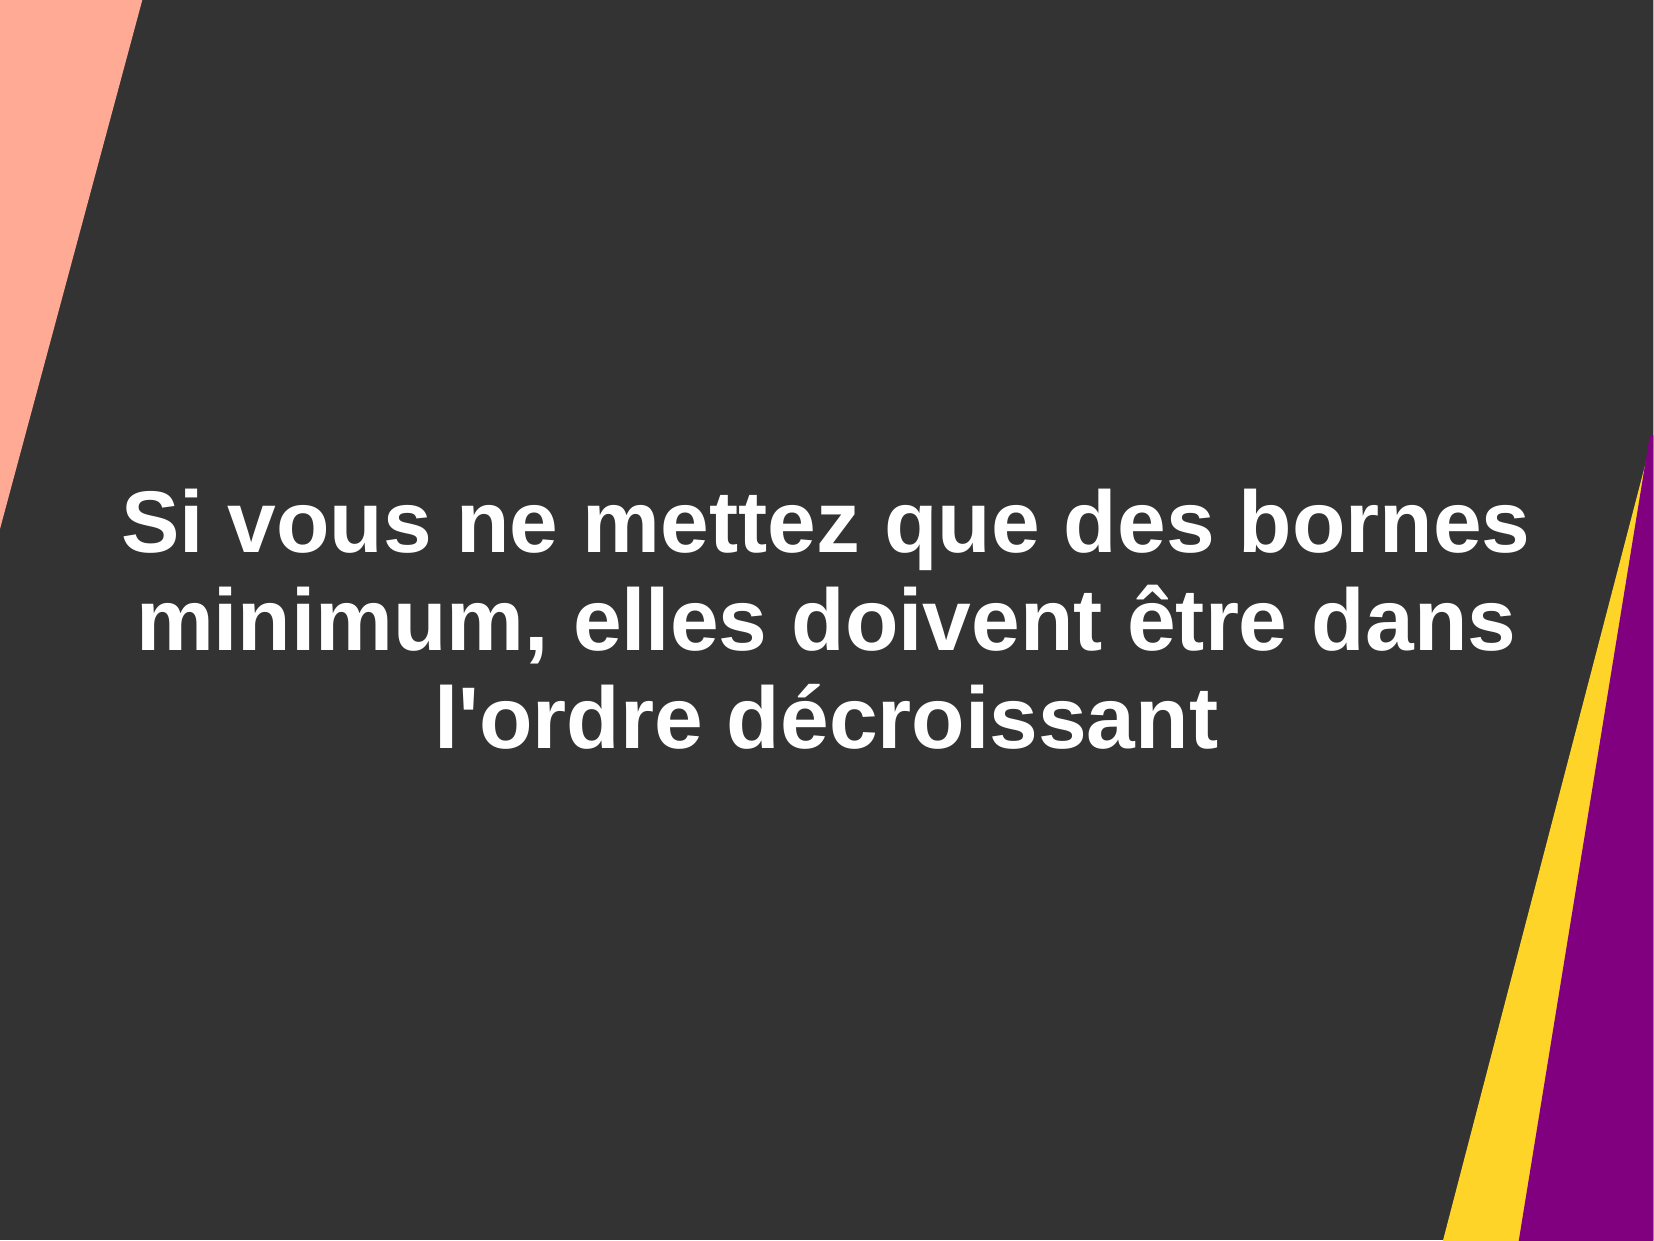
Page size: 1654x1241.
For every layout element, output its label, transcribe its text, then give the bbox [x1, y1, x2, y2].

text_box [0, 0, 143, 529]
title Si vous ne mettez que des bornes minimum, elles doivent être dans l'ordre décroissant [31, 473, 1622, 767]
text_box [1442, 434, 1654, 1241]
